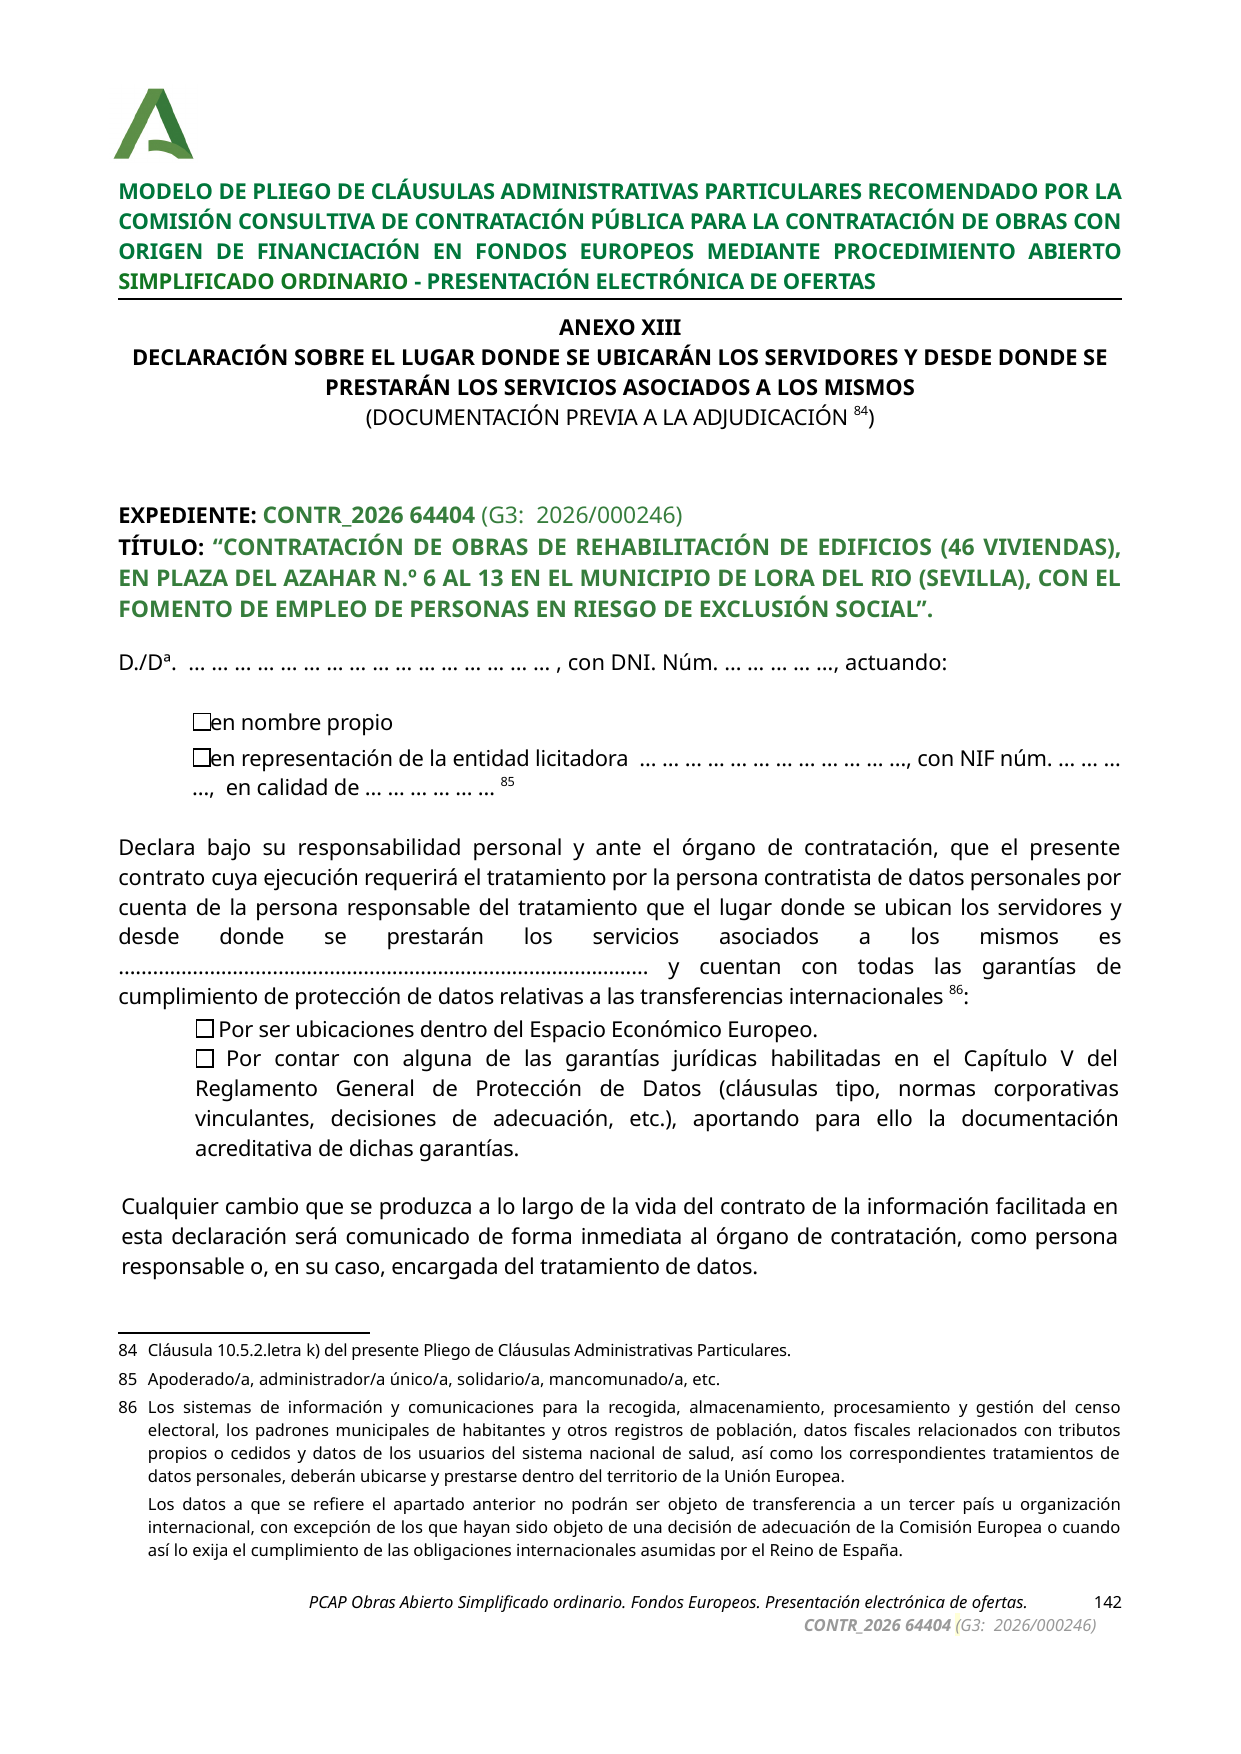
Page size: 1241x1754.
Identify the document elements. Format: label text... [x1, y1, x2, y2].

text EXPEDIENTE: CONTR_2026 64404 (G3: 2026/000246) [118, 499, 1122, 531]
text Declara bajo su responsabilidad personal y ante el órgano de contratación, que el presente contrato cuya ejecución requerirá el tratamiento por la persona contratista de datos personales por cuenta de la persona responsable del tratamiento que el lugar donde se ubican los servidores y desde donde se prestarán los servicios asociados a los mismos es ………………………………………………………………………………… y cuentan con todas las garantías de cumplimiento de protección de datos relativas a las transferencias internacionales : [118, 832, 1122, 1011]
picture [109, 84, 198, 163]
text Los datos a que se refiere el apartado anterior no podrán ser objeto de transferencia a un tercer país u organización internacional, con excepción de los que hayan sido objeto de una decisión de adecuación de la Comisión Europea o cuando así lo exija el cumplimiento de las obligaciones internacionales asumidas por el Reino de España. [118, 1493, 1122, 1561]
text TÍTULO: “CONTRATACIÓN DE OBRAS DE REHABILITACIÓN DE EDIFICIOS (46 VIVIENDAS), EN PLAZA DEL AZAHAR N.º 6 AL 13 EN EL MUNICIPIO DE LORA DEL RIO (SEVILLA), CON EL FOMENTO DE EMPLEO DE PERSONAS EN RIESGO DE EXCLUSIÓN SOCIAL”. [118, 531, 1122, 624]
text en representación de la entidad licitadora … … … … … … … … … … … …, con NIF núm. … … … …, en calidad de … … … … … … [192, 743, 1122, 802]
text Los sistemas de información y comunicaciones para la recogida, almacenamiento, procesamiento y gestión del censo electoral, los padrones municipales de habitantes y otros registros de población, datos fiscales relacionados con tributos propios o cedidos y datos de los usuarios del sistema nacional de salud, así como los correspondientes tratamientos de datos personales, deberán ubicarse y prestarse dentro del territorio de la Unión Europea. [118, 1396, 1122, 1487]
text D./Dª. … … … … … … … … … … … … … … … … , con DNI. Núm. … … … … …, actuando: [118, 647, 1122, 677]
text en nombre propio [192, 707, 1122, 737]
text Cualquier cambio que se produzca a lo largo de la vida del contrato de la información facilitada en esta declaración será comunicado de forma inmediata al órgano de contratación, como persona responsable o, en su caso, encargada del tratamiento de datos. [118, 1191, 1122, 1281]
text Por ser ubicaciones dentro del Espacio Económico Europeo. [192, 1011, 1122, 1043]
text MODELO DE PLIEGO DE CLÁUSULAS ADMINISTRATIVAS PARTICULARES RECOMENDADO POR LA COMISIÓN CONSULTIVA DE CONTRATACIÓN PÚBLICA PARA LA CONTRATACIÓN DE OBRAS CON ORIGEN DE FINANCIACIÓN EN FONDOS EUROPEOS MEDIANTE PROCEDIMIENTO ABIERTO SIMPLIFICADO ORDINARIO - PRESENTACIÓN ELECTRÓNICA DE OFERTAS [118, 176, 1122, 298]
text Cláusula 10.5.2.letra k) del presente Pliego de Cláusulas Administrativas Particulares. [118, 1339, 1122, 1361]
text ANEXO XIII [118, 312, 1122, 342]
text (DOCUMENTACIÓN PREVIA A LA ADJUDICACIÓN ) [118, 402, 1122, 431]
text Por contar con alguna de las garantías jurídicas habilitadas en el Capítulo V del Reglamento General de Protección de Datos (cláusulas tipo, normas corporativas vinculantes, decisiones de adecuación, etc.), aportando para ello la documentación acreditativa de dichas garantías. [192, 1043, 1122, 1166]
text Apoderado/a, administrador/a único/a, solidario/a, mancomunado/a, etc. [118, 1367, 1122, 1390]
text DECLARACIÓN SOBRE EL LUGAR DONDE SE UBICARÁN LOS SERVIDORES Y DESDE DONDE SE PRESTARÁN LOS SERVICIOS ASOCIADOS A LOS MISMOS [118, 342, 1122, 402]
